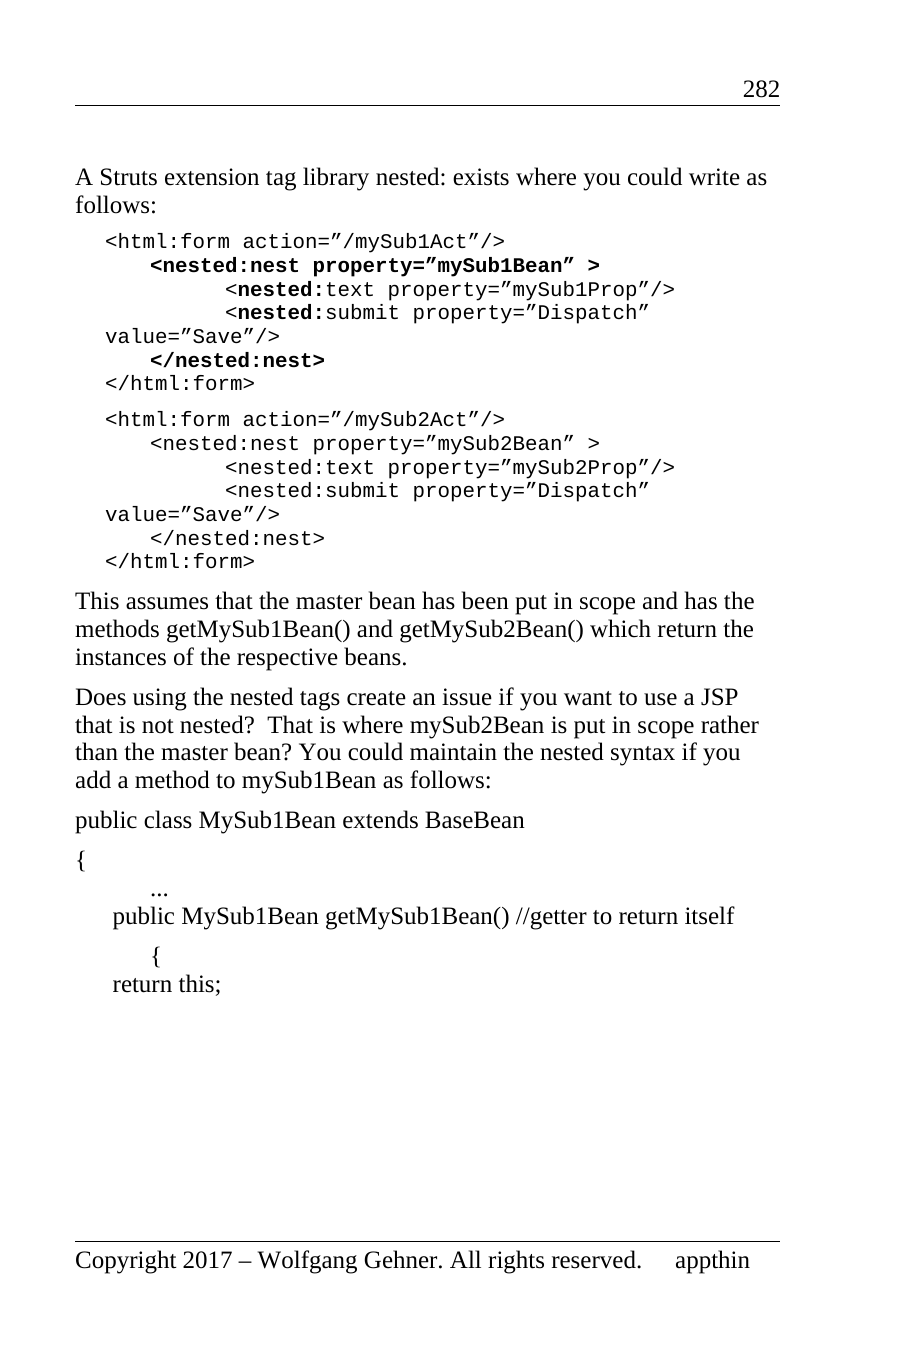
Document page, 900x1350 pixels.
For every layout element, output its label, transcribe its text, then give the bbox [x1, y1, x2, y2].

text { [75, 847, 780, 874]
text This assumes that the master bean has been put in scope and has the methods getMySub1Bean() and getMySub2Bean() which return the instances of the respective beans. [75, 587, 780, 671]
text ... [75, 874, 780, 902]
text public class MySub1Bean extends BaseBean [75, 806, 780, 834]
text public MySub1Bean getMySub1Bean() //getter to return itself [112, 902, 780, 930]
text return this; [112, 970, 780, 998]
text { [75, 942, 780, 970]
text <html:form action=”/mySub1Act”/> <nested:nest property=”mySub1Bean” > <nested:text property=”mySub1Prop”/> <nested:submit property=”Dispatch” value=”Save”/> </nested:nest> </html:form> [105, 231, 780, 397]
text <html:form action=”/mySub2Act”/> <nested:nest property=”mySub2Bean” > <nested:text property=”mySub2Prop”/> <nested:submit property=”Dispatch” value=”Save”/> </nested:nest> </html:form> [105, 409, 780, 575]
text A Struts extension tag library nested: exists where you could write as follows: [75, 163, 780, 219]
text Does using the nested tags create an issue if you want to use a JSP that is not nested? That is where mySub2Bean is put in scope rather than the master bean? You could maintain the nested syntax if you add a method to mySub1Bean as follows: [75, 683, 780, 794]
